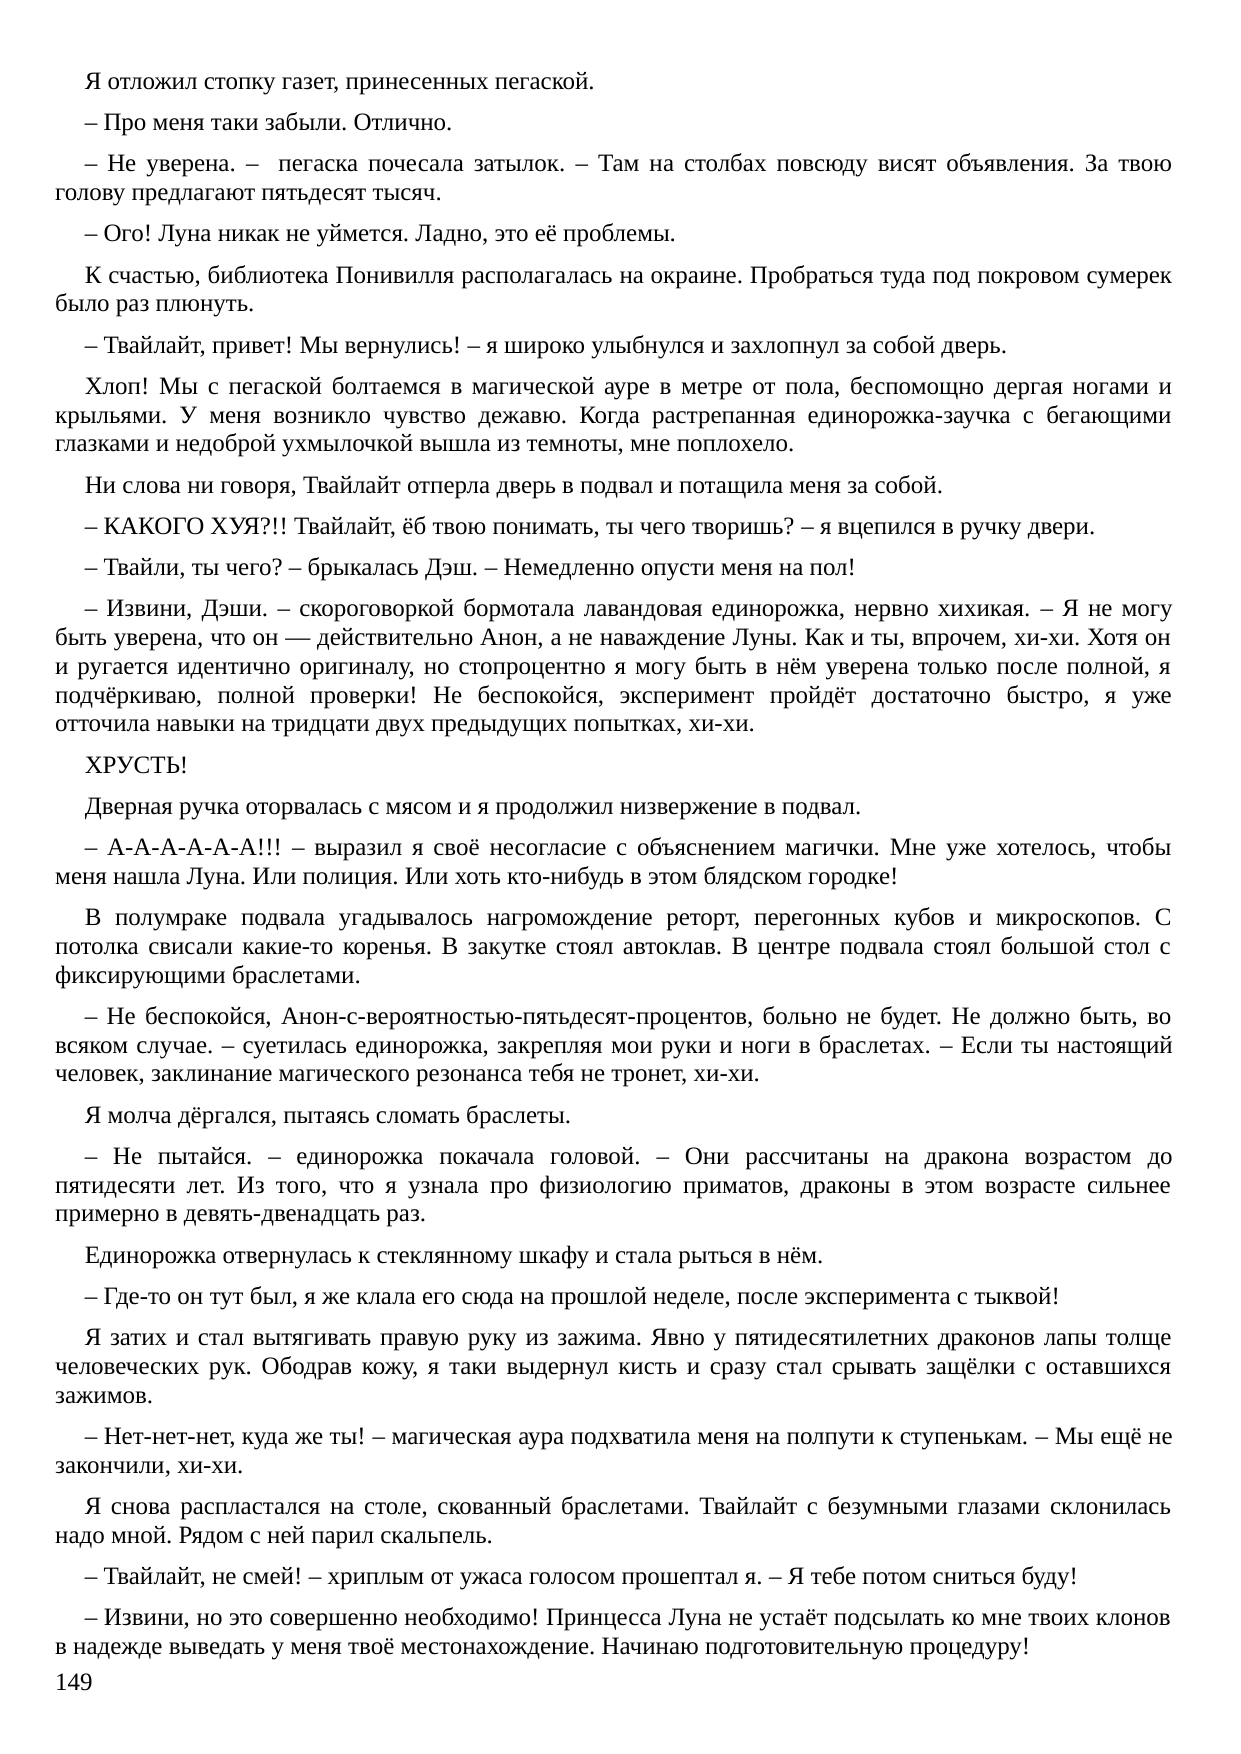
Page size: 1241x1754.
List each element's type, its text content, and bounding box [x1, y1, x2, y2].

text Ни слова ни говоря, Твайлайт отперла дверь в подвал и потащила меня за собой. [55, 470, 1173, 498]
text – Нет-нет-нет, куда же ты! – магическая аура подхватила меня на полпути к ступенькам. – Мы ещё не закончили, хи-хи. [55, 1421, 1173, 1478]
text – Про меня таки забыли. Отлично. [55, 107, 1173, 136]
text – Не уверена. – пегаска почесала затылок. – Там на столбах повсюду висят объявления. За твою голову предлагают пятьдесят тысяч. [55, 148, 1173, 206]
text – Твайлайт, привет! Мы вернулись! – я широко улыбнулся и захлопнул за собой дверь. [55, 330, 1173, 358]
text – Не пытайся. – единорожка покачала головой. – Они рассчитаны на дракона возрастом до пятидесяти лет. Из того, что я узнала про физиологию приматов, драконы в этом возрасте сильнее примерно в девять-двенадцать раз. [55, 1141, 1173, 1227]
text К счастью, библиотека Понивилля располагалась на окраине. Пробраться туда под покровом сумерек было раз плюнуть. [55, 260, 1173, 317]
text Я отложил стопку газет, принесенных пегаской. [55, 66, 1173, 95]
text Я снова распластался на столе, скованный браслетами. Твайлайт с безумными глазами склонилась надо мной. Рядом с ней парил скальпель. [55, 1491, 1173, 1548]
text – Где-то он тут был, я же клала его сюда на прошлой неделе, после эксперимента с тыквой! [55, 1281, 1173, 1310]
text Дверная ручка оторвалась с мясом и я продолжил низвержение в подвал. [55, 791, 1173, 820]
text Хлоп! Мы с пегаской болтаемся в магической ауре в метре от пола, беспомощно дергая ногами и крыльями. У меня возникло чувство дежавю. Когда растрепанная единорожка-заучка с бегающими глазками и недоброй ухмылочкой вышла из темноты, мне поплохело. [55, 371, 1173, 457]
text – Твайлайт, не смей! – хриплым от ужаса голосом прошептал я. – Я тебе потом сниться буду! [55, 1561, 1173, 1590]
text ХРУСТЬ! [55, 750, 1173, 778]
text – Ого! Луна никак не уймется. Ладно, это её проблемы. [55, 218, 1173, 247]
text – КАКОГО ХУЯ?!! Твайлайт, ёб твою понимать, ты чего творишь? – я вцепился в ручку двери. [55, 511, 1173, 540]
text Я молча дёргался, пытаясь сломать браслеты. [55, 1100, 1173, 1128]
text – Твайли, ты чего? – брыкалась Дэш. – Немедленно опусти меня на пол! [55, 552, 1173, 581]
text Единорожка отвернулась к стеклянному шкафу и стала рыться в нём. [55, 1240, 1173, 1268]
text – Не беспокойся, Анон-с-вероятностью-пятьдесят-процентов, больно не будет. Не должно быть, во всяком случае. – суетилась единорожка, закрепляя мои руки и ноги в браслетах. – Если ты настоящий человек, заклинание магического резонанса тебя не тронет, хи-хи. [55, 1001, 1173, 1087]
text Я затих и стал вытягивать правую руку из зажима. Явно у пятидесятилетних драконов лапы толще человеческих рук. Ободрав кожу, я таки выдернул кисть и сразу стал срывать защёлки с оставшихся зажимов. [55, 1322, 1173, 1408]
text – Извини, но это совершенно необходимо! Принцесса Луна не устаёт подсылать ко мне твоих клонов в надежде выведать у меня твоё местонахождение. Начинаю подготовительную процедуру! [55, 1602, 1173, 1660]
text В полумраке подвала угадывалось нагромождение реторт, перегонных кубов и микроскопов. С потолка свисали какие-то коренья. В закутке стоял автоклав. В центре подвала стоял большой стол с фиксирующими браслетами. [55, 902, 1173, 988]
text – Извини, Дэши. – скороговоркой бормотала лавандовая единорожка, нервно хихикая. – Я не могу быть уверена, что он — действительно Анон, а не наваждение Луны. Как и ты, впрочем, хи-хи. Хотя он и ругается идентично оригиналу, но стопроцентно я могу быть в нём уверена только после полной, я подчёркиваю, полной проверки! Не беспокойся, эксперимент пройдёт достаточно быстро, я уже отточила навыки на тридцати двух предыдущих попытках, хи-хи. [55, 593, 1173, 737]
text – А-А-А-А-А-А!!! – выразил я своё несогласие с объяснением магички. Мне уже хотелось, чтобы меня нашла Луна. Или полиция. Или хоть кто-нибудь в этом блядском городке! [55, 832, 1173, 890]
